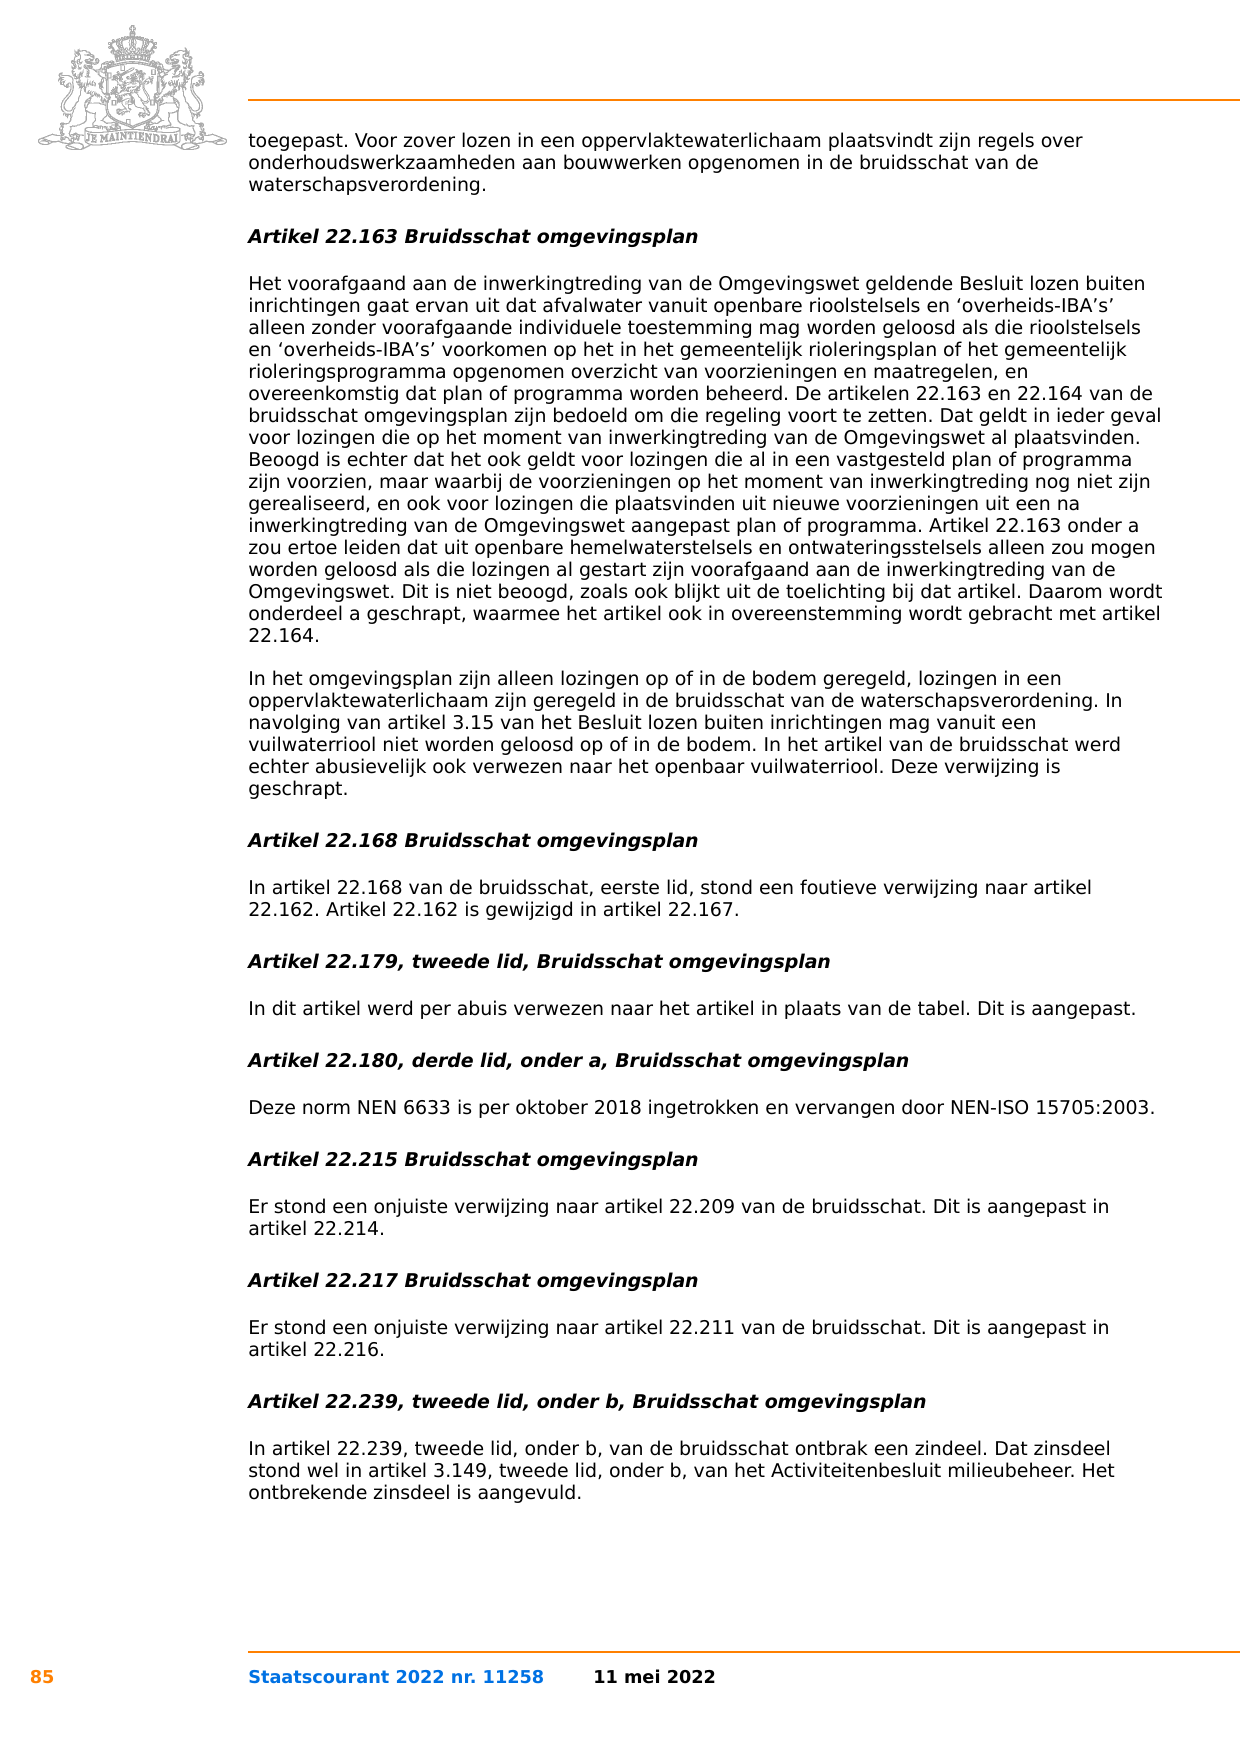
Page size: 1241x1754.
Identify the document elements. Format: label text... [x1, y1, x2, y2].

text Er stond een onjuiste verwijzing naar artikel 22.209 van de bruidsschat. Dit is aangepast in artikel 22.214. [248, 1196, 1163, 1240]
text In artikel 22.168 van de bruidsschat, eerste lid, stond een foutieve verwijzing naar artikel 22.162. Artikel 22.162 is gewijzigd in artikel 22.167. [248, 877, 1163, 921]
text In het omgevingsplan zijn alleen lozingen op of in de bodem geregeld, lozingen in een oppervlaktewaterlichaam zijn geregeld in de bruidsschat van de waterschapsverordening. In navolging van artikel 3.15 van het Besluit lozen buiten inrichtingen mag vanuit een vuilwaterriool niet worden geloosd op of in de bodem. In het artikel van de bruidsschat werd echter abusievelijk ook verwezen naar het openbaar vuilwaterriool. Deze verwijzing is geschrapt. [248, 668, 1163, 800]
text In artikel 22.239, tweede lid, onder b, van de bruidsschat ontbrak een zindeel. Dat zinsdeel stond wel in artikel 3.149, tweede lid, onder b, van het Activiteitenbesluit milieubeheer. Het ontbrekende zinsdeel is aangevuld. [248, 1438, 1163, 1504]
text Het voorafgaand aan de inwerkingtreding van de Omgevingswet geldende Besluit lozen buiten inrichtingen gaat ervan uit dat afvalwater vanuit openbare rioolstelsels en ‘overheids-IBA’s’ alleen zonder voorafgaande individuele toestemming mag worden geloosd als die rioolstelsels en ‘overheids-IBA’s’ voorkomen op het in het gemeentelijk rioleringsplan of het gemeentelijk rioleringsprogramma opgenomen overzicht van voorzieningen en maatregelen, en overeenkomstig dat plan of programma worden beheerd. De artikelen 22.163 en 22.164 van de bruidsschat omgevingsplan zijn bedoeld om die regeling voort te zetten. Dat geldt in ieder geval voor lozingen die op het moment van inwerkingtreding van de Omgevingswet al plaatsvinden. Beoogd is echter dat het ook geldt voor lozingen die al in een vastgesteld plan of programma zijn voorzien, maar waarbij de voorzieningen op het moment van inwerkingtreding nog niet zijn gerealiseerd, en ook voor lozingen die plaatsvinden uit nieuwe voorzieningen uit een na inwerkingtreding van de Omgevingswet aangepast plan of programma. Artikel 22.163 onder a zou ertoe leiden dat uit openbare hemelwaterstelsels en ontwateringsstelsels alleen zou mogen worden geloosd als die lozingen al gestart zijn voorafgaand aan de inwerkingtreding van de Omgevingswet. Dit is niet beoogd, zoals ook blijkt uit de toelichting bij dat artikel. Daarom wordt onderdeel a geschrapt, waarmee het artikel ook in overeenstemming wordt gebracht met artikel 22.164. [248, 273, 1163, 646]
subtitle Artikel 22.168 Bruidsschat omgevingsplan [248, 830, 1163, 852]
text toegepast. Voor zover lozen in een oppervlaktewaterlichaam plaatsvindt zijn regels over onderhoudswerkzaamheden aan bouwwerken opgenomen in de bruidsschat van de waterschapsverordening. [248, 130, 1163, 196]
text Er stond een onjuiste verwijzing naar artikel 22.211 van de bruidsschat. Dit is aangepast in artikel 22.216. [248, 1317, 1163, 1361]
picture [38, 25, 227, 150]
subtitle Artikel 22.163 Bruidsschat omgevingsplan [248, 226, 1163, 248]
subtitle Artikel 22.215 Bruidsschat omgevingsplan [248, 1149, 1163, 1171]
subtitle Artikel 22.179, tweede lid, Bruidsschat omgevingsplan [248, 951, 1163, 973]
subtitle Artikel 22.180, derde lid, onder a, Bruidsschat omgevingsplan [248, 1050, 1163, 1072]
text In dit artikel werd per abuis verwezen naar het artikel in plaats van de tabel. Dit is aangepast. [248, 998, 1163, 1020]
subtitle Artikel 22.239, tweede lid, onder b, Bruidsschat omgevingsplan [248, 1391, 1163, 1413]
subtitle Artikel 22.217 Bruidsschat omgevingsplan [248, 1270, 1163, 1292]
text Deze norm NEN 6633 is per oktober 2018 ingetrokken en vervangen door NEN-ISO 15705:2003. [248, 1097, 1163, 1119]
